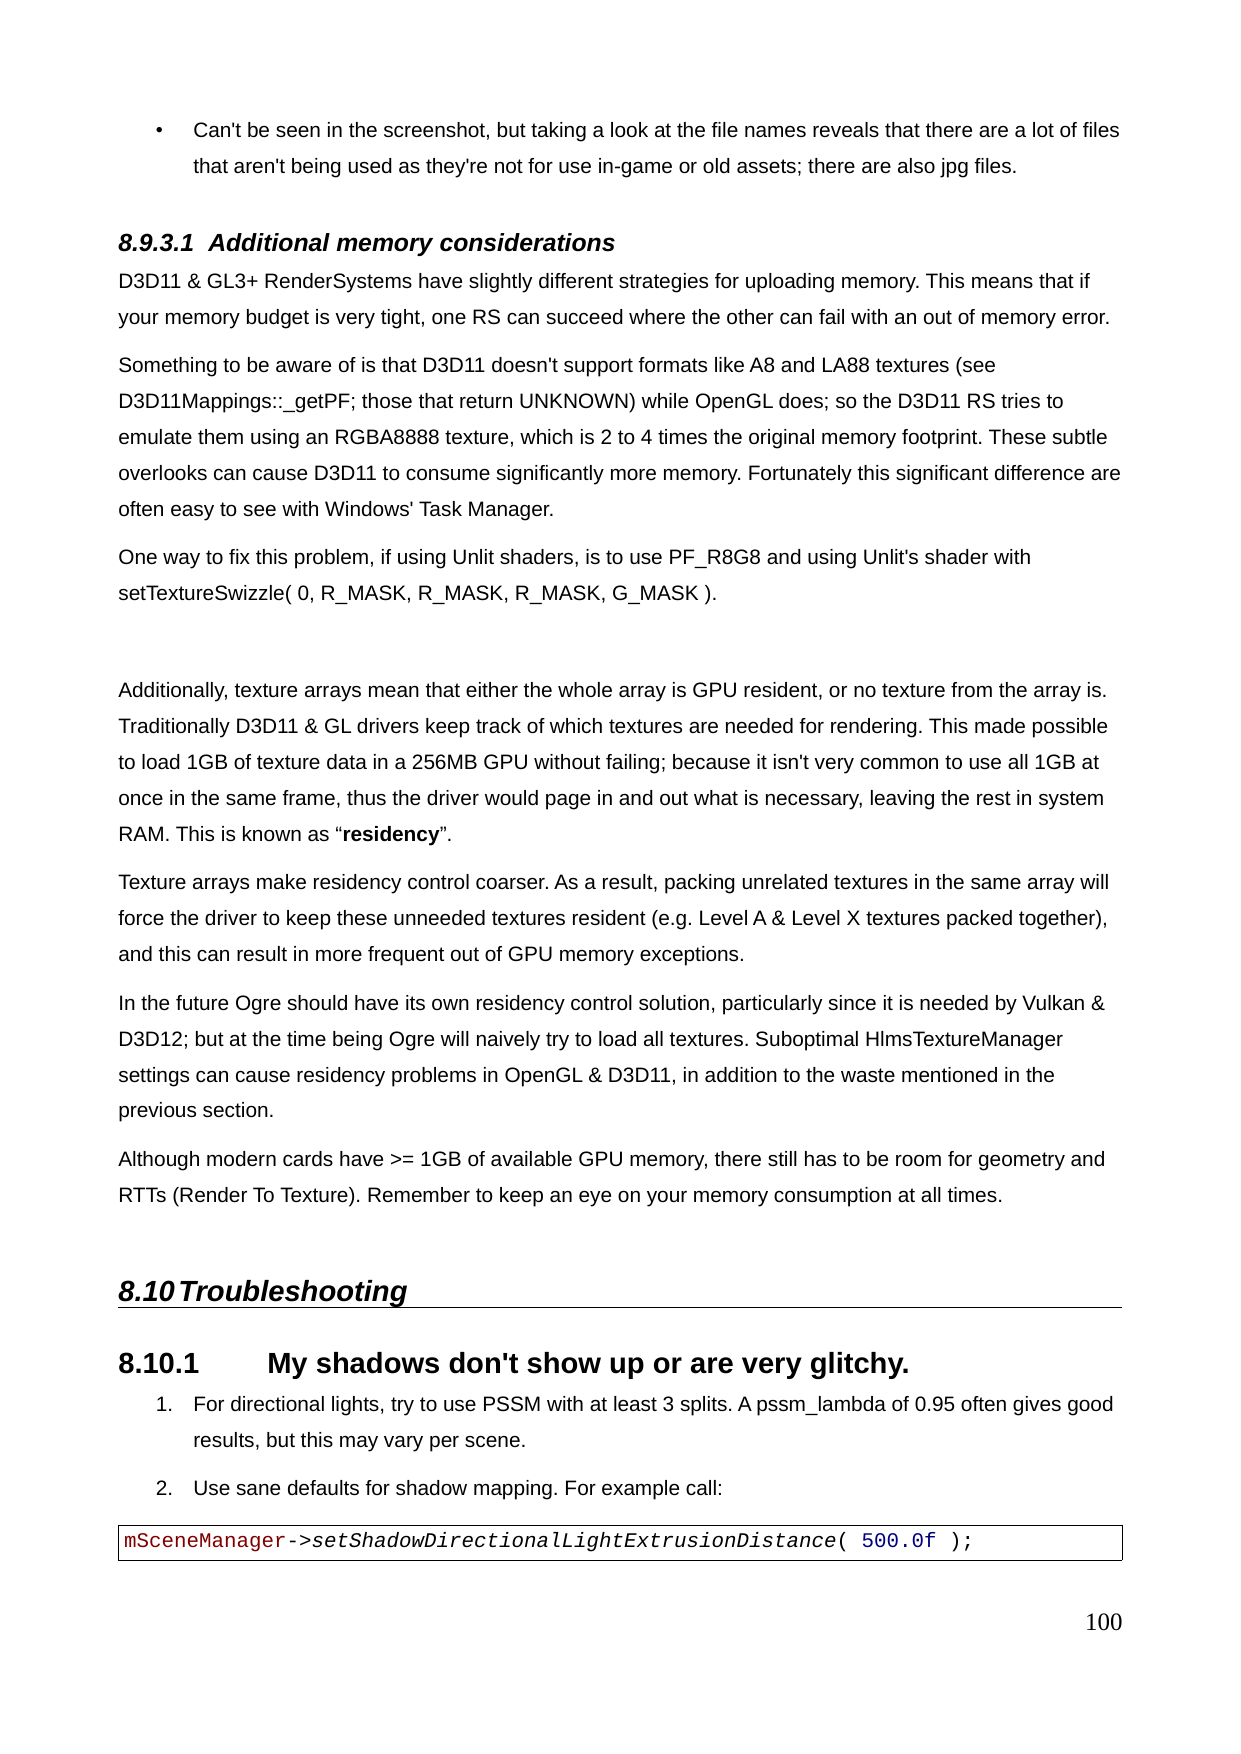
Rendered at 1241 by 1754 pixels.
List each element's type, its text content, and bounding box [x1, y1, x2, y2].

text Although modern cards have >= 1GB of available GPU memory, there still has to be room for geometry and RTTs (Render To Texture). Remember to keep an eye on your memory consumption at all times. [118, 1147, 1122, 1207]
text Texture arrays make residency control coarser. As a result, packing unrelated textures in the same array will force the driver to keep these unneeded textures resident (e.g. Level A & Level X textures packed together), and this can result in more frequent out of GPU memory exceptions. [118, 870, 1122, 966]
text In the future Ogre should have its own residency control solution, particularly since it is needed by Vulkan & D3D12; but at the time being Ogre will naively try to load all textures. Suboptimal HlmsTextureManager settings can cause residency problems in OpenGL & D3D11, in addition to the waste mentioned in the previous section. [118, 991, 1122, 1122]
text Something to be aware of is that D3D11 doesn't support formats like A8 and LA88 textures (see D3D11Mappings::_getPF; those that return UNKNOWN) while OpenGL does; so the D3D11 RS tries to emulate them using an RGBA8888 texture, which is 2 to 4 times the original memory footprint. These subtle overlooks can cause D3D11 to consume significantly more memory. Fortunately this significant difference are often easy to see with Windows' Task Manager. [118, 353, 1122, 521]
list Use sane defaults for shadow mapping. For example call: [156, 1476, 1122, 1500]
subtitle Additional memory considerations [118, 228, 1122, 256]
list Can't be seen in the screenshot, but taking a look at the file names reveals that there are a lot of files that aren't being used as they're not for use in-game or old assets; there are also jpg files. [156, 118, 1122, 178]
text Additionally, texture arrays mean that either the whole array is GPU resident, or no texture from the array is. Traditionally D3D11 & GL drivers keep track of which textures are needed for rendering. This made possible to load 1GB of texture data in a 256MB GPU without failing; because it isn't very common to use all 1GB at once in the same frame, thus the driver would page in and out what is necessary, leaving the rest in system RAM. This is known as “residency”. [118, 678, 1122, 846]
subtitle My shadows don't show up or are very glitchy. [118, 1346, 1122, 1379]
list For directional lights, try to use PSSM with at least 3 splits. A pssm_lambda of 0.95 often gives good results, but this may vary per scene. [156, 1392, 1122, 1452]
table_header mSceneManager->setShadowDirectionalLightExtrusionDistance( 500.0f ); [119, 1526, 1122, 1560]
subtitle Troubleshooting [118, 1274, 1122, 1307]
text One way to fix this problem, if using Unlit shaders, is to use PF_R8G8 and using Unlit's shader with setTextureSwizzle( 0, R_MASK, R_MASK, R_MASK, G_MASK ). [118, 545, 1122, 605]
text D3D11 & GL3+ RenderSystems have slightly different strategies for uploading memory. This means that if your memory budget is very tight, one RS can succeed where the other can fail with an out of memory error. [118, 269, 1122, 328]
